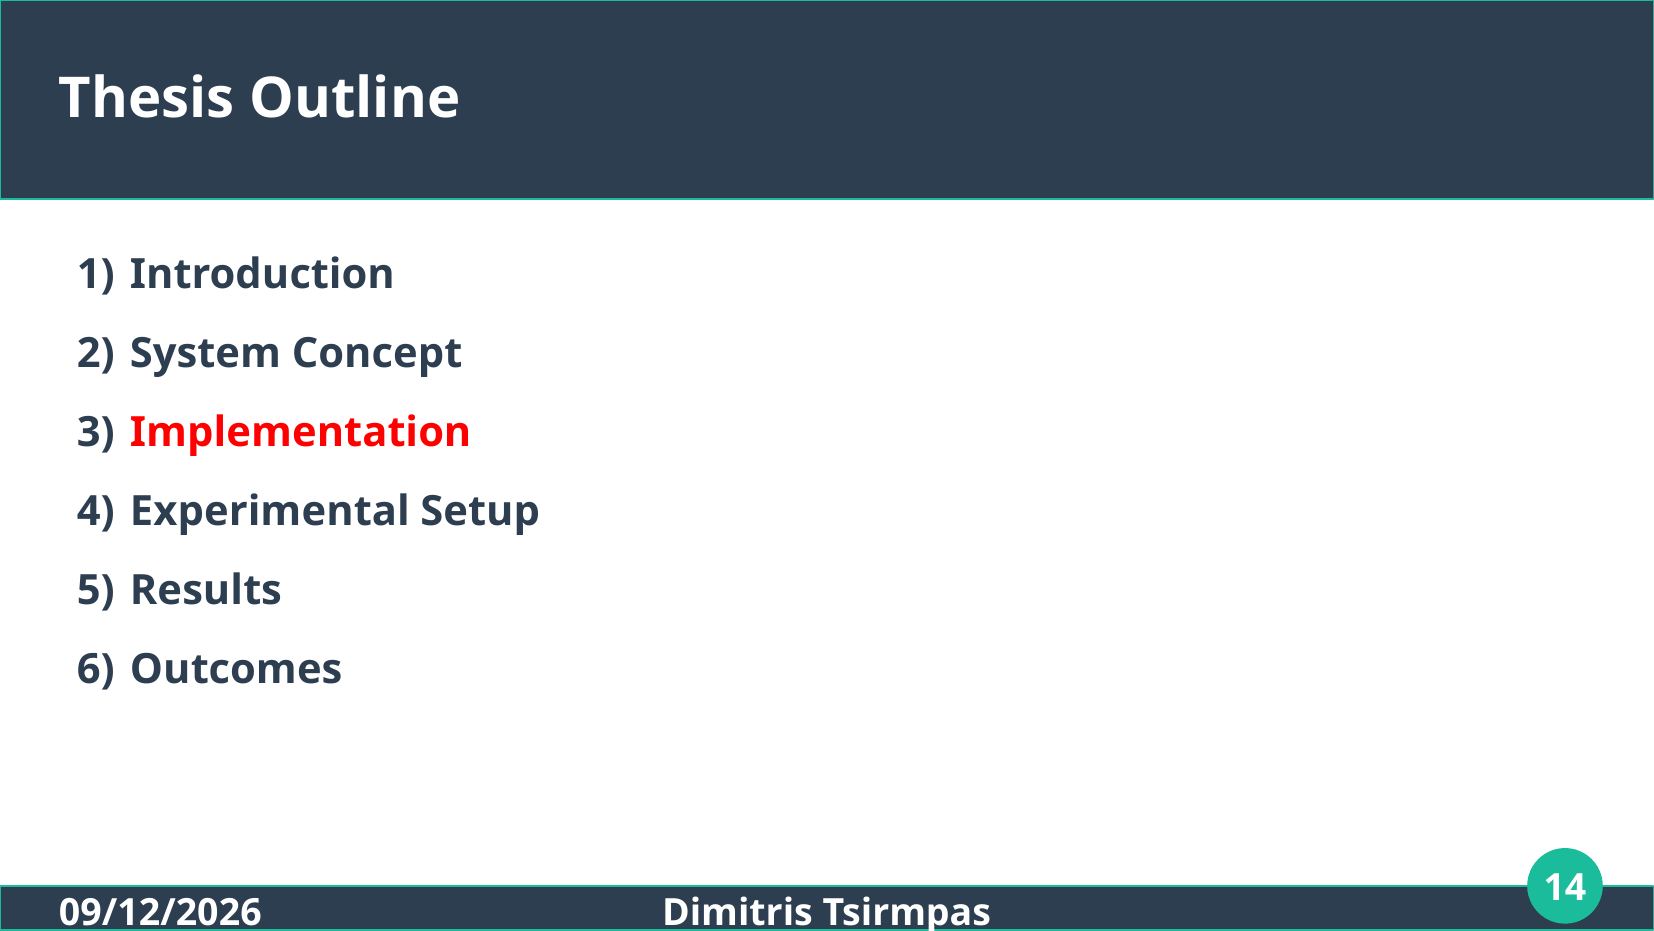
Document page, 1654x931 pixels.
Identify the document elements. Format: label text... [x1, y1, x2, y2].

title Thesis Outline [59, 37, 1595, 155]
list Introduction System Concept Implementation Experimental Setup Results Outcomes [59, 243, 1595, 864]
